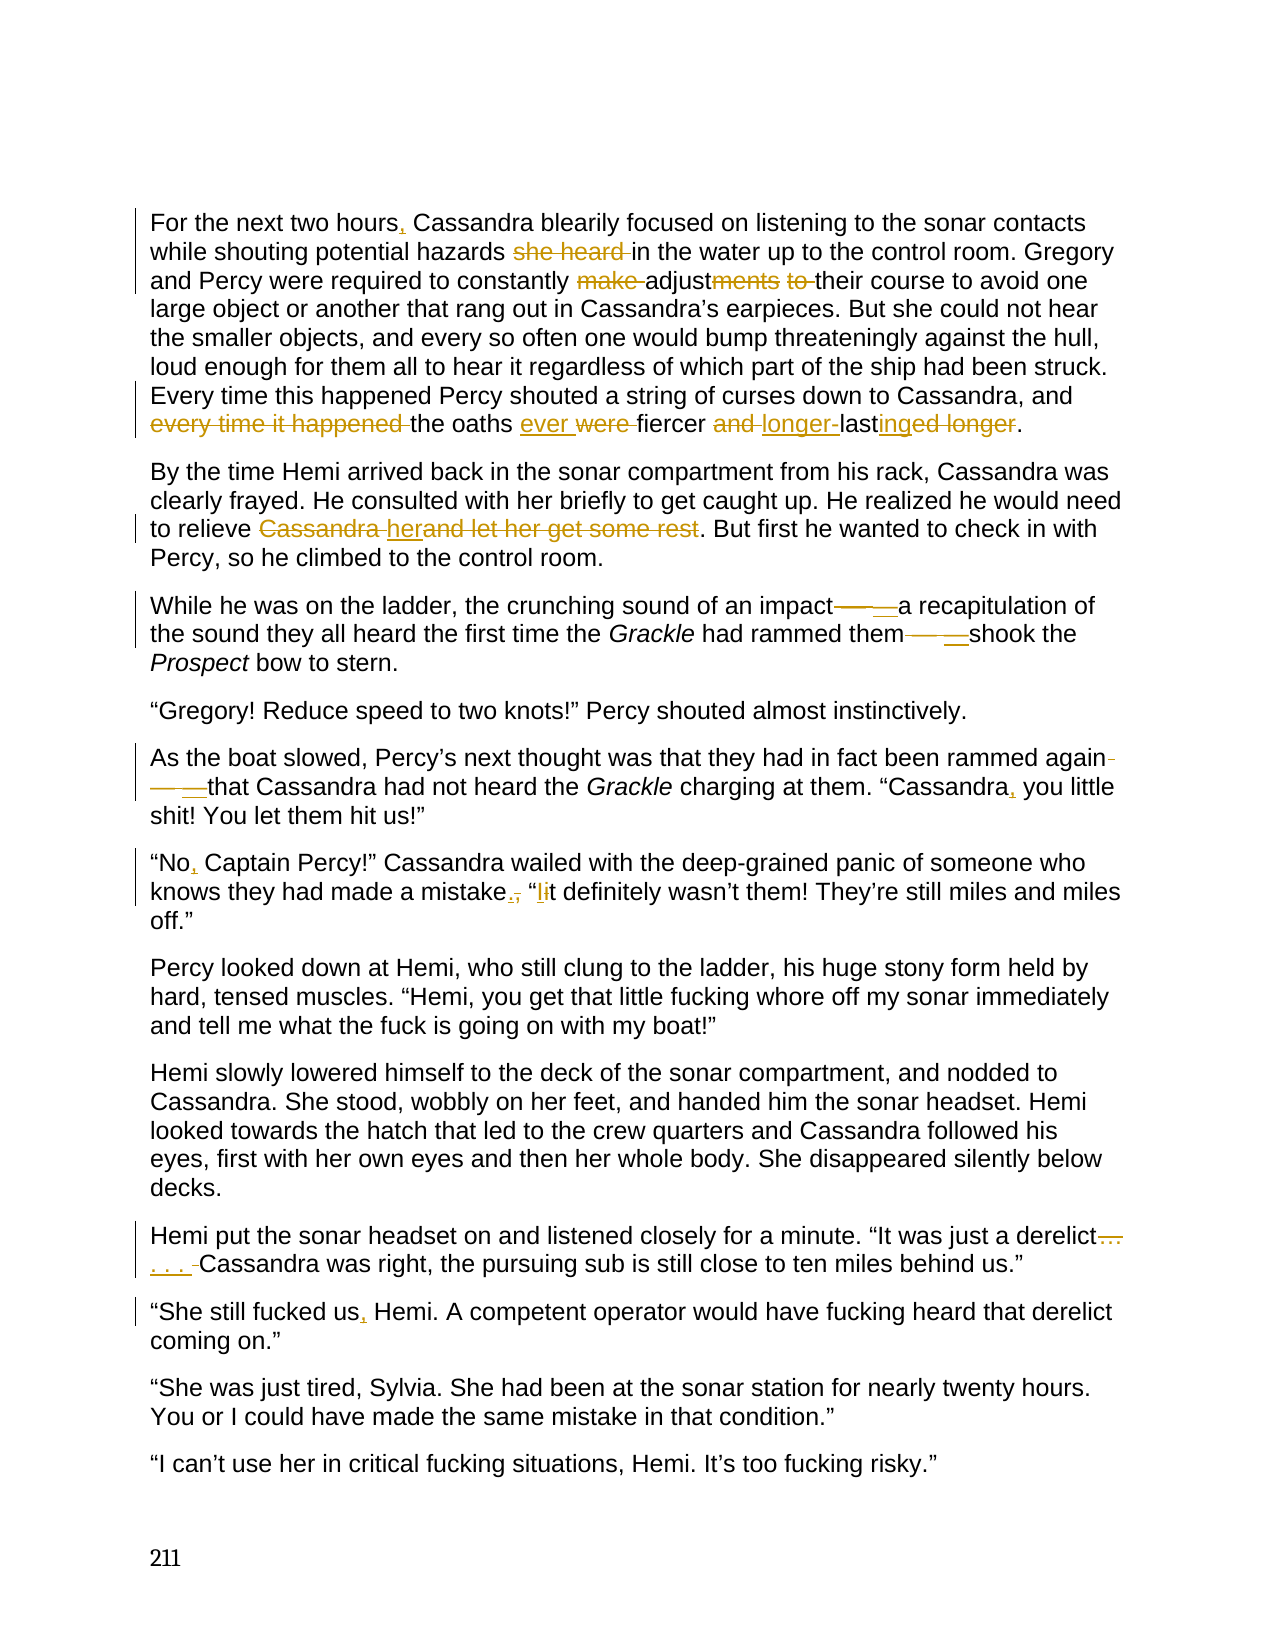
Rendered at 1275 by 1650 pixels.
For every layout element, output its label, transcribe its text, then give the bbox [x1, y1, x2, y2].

text “I can’t use her in critical fucking situations, Hemi. It’s too fucking risky.” [150, 1449, 1125, 1478]
text “She was just tired, Sylvia. She had been at the sonar station for nearly twenty hours. You or I could have made the same mistake in that condition.” [150, 1373, 1125, 1431]
text For the next two hours, Cassandra blearily focused on listening to the sonar contacts while shouting potential hazards in the water up to the control room. Gregory and Percy were required to constantly adjust their course to avoid one large object or another that rang out in Cassandra’s earpieces. But she could not hear the smaller objects, and every so often one would bump threateningly against the hull, loud enough for them all to hear it regardless of which part of the ship had been struck. Every time this happened Percy shouted a string of curses down to Cassandra, and the oaths ever fiercer longer-lasting. [150, 208, 1125, 438]
text “No, Captain Percy!” Cassandra wailed with the deep-grained panic of someone who knows they had made a mistake. “It definitely wasn’t them! They’re still miles and miles off.” [150, 848, 1125, 934]
text Hemi slowly lowered himself to the deck of the sonar compartment, and nodded to Cassandra. She stood, wobbly on her feet, and handed him the sonar headset. Hemi looked towards the hatch that led to the crew quarters and Cassandra followed his eyes, first with her own eyes and then her whole body. She disappeared silently below decks. [150, 1058, 1125, 1202]
text “She still fucked us, Hemi. A competent operator would have fucking heard that derelict coming on.” [150, 1297, 1125, 1354]
text As the boat slowed, Percy’s next thought was that they had in fact been rammed again—that Cassandra had not heard the Grackle charging at them. “Cassandra, you little shit! You let them hit us!” [150, 743, 1125, 829]
text Hemi put the sonar headset on and listened closely for a minute. “It was just a derelict . . . Cassandra was right, the pursuing sub is still close to ten miles behind us.” [150, 1221, 1125, 1278]
text By the time Hemi arrived back in the sonar compartment from his rack, Cassandra was clearly frayed. He consulted with her briefly to get caught up. He realized he would need to relieve her. But first he wanted to check in with Percy, so he climbed to the control room. [150, 457, 1125, 572]
text “Gregory! Reduce speed to two knots!” Percy shouted almost instinctively. [150, 696, 1125, 724]
text While he was on the ladder, the crunching sound of an impact—a recapitulation of the sound they all heard the first time the Grackle had rammed them—shook the Prospect bow to stern. [150, 591, 1125, 677]
text Percy looked down at Hemi, who still clung to the ladder, his huge stony form held by hard, tensed muscles. “Hemi, you get that little fucking whore off my sonar immediately and tell me what the fuck is going on with my boat!” [150, 953, 1125, 1039]
